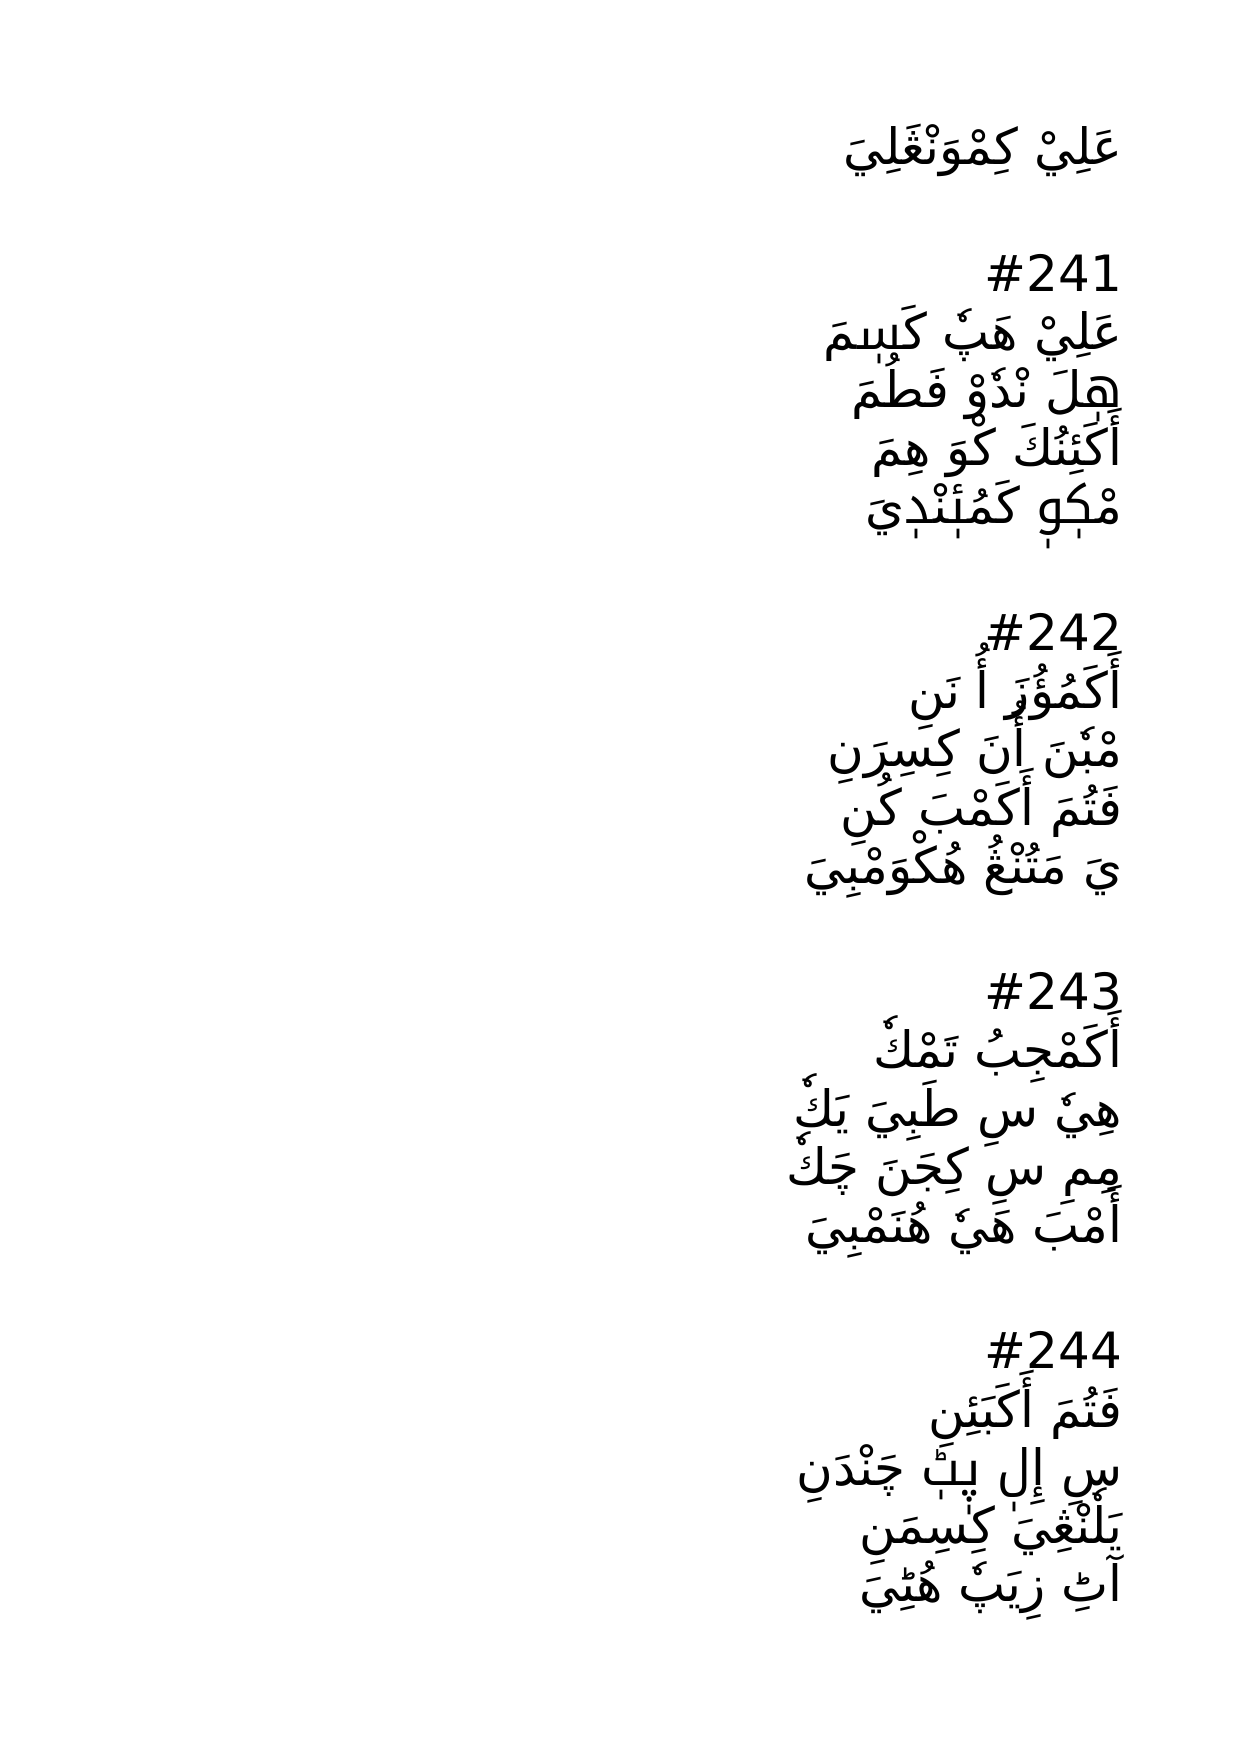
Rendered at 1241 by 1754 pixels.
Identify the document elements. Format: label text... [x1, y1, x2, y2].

text آٹِ زِيَپٗ هُٹِيَ [118, 1555, 1122, 1613]
text أَكَمُؤُزَ أُ نَنِ [118, 662, 1122, 720]
text عَلِيْ هَپٗ كَسٖمَ [118, 303, 1122, 361]
text أَكَمْجِبُ تَمْكٗ [118, 1021, 1122, 1079]
text #243 [118, 963, 1122, 1021]
text مِمِ سِ كِجَنَ چَكٗ [118, 1138, 1122, 1196]
text أَكَئِنُكَ كْوَ هِمَ [118, 419, 1122, 477]
text يَ مَتُنْڠُ هُكْوَمْبِيَ [118, 837, 1122, 895]
text مْكٖوٖ كَمُئٖنْدٖيَ [118, 477, 1122, 536]
text #242 [118, 604, 1122, 662]
text فَتُمَ أَكَمْبَ كُنِ [118, 778, 1122, 837]
text مْبٗنَ أُنَ كِسِرَنِ [118, 720, 1122, 778]
text هٖلَ نْدٗوْ فَطُمَ [118, 361, 1122, 419]
text هِيٗ سِ طَبِيَ يَكٗ [118, 1079, 1122, 1138]
text #241 [118, 244, 1122, 303]
text #244 [118, 1322, 1122, 1381]
text أَمْبَ هَيٗ هُنَمْبِيَ [118, 1196, 1122, 1254]
text يَلٗنْڠِيَ كِسِمَنِ [118, 1497, 1122, 1555]
text سِ إِلٖ پٖٹٖ چَنْدَنِ [118, 1439, 1122, 1497]
text عَلِيْ كِمْوَنْڠَلِيَ [118, 118, 1122, 176]
text فَتُمَ أَكَبَئِنِ [118, 1381, 1122, 1439]
